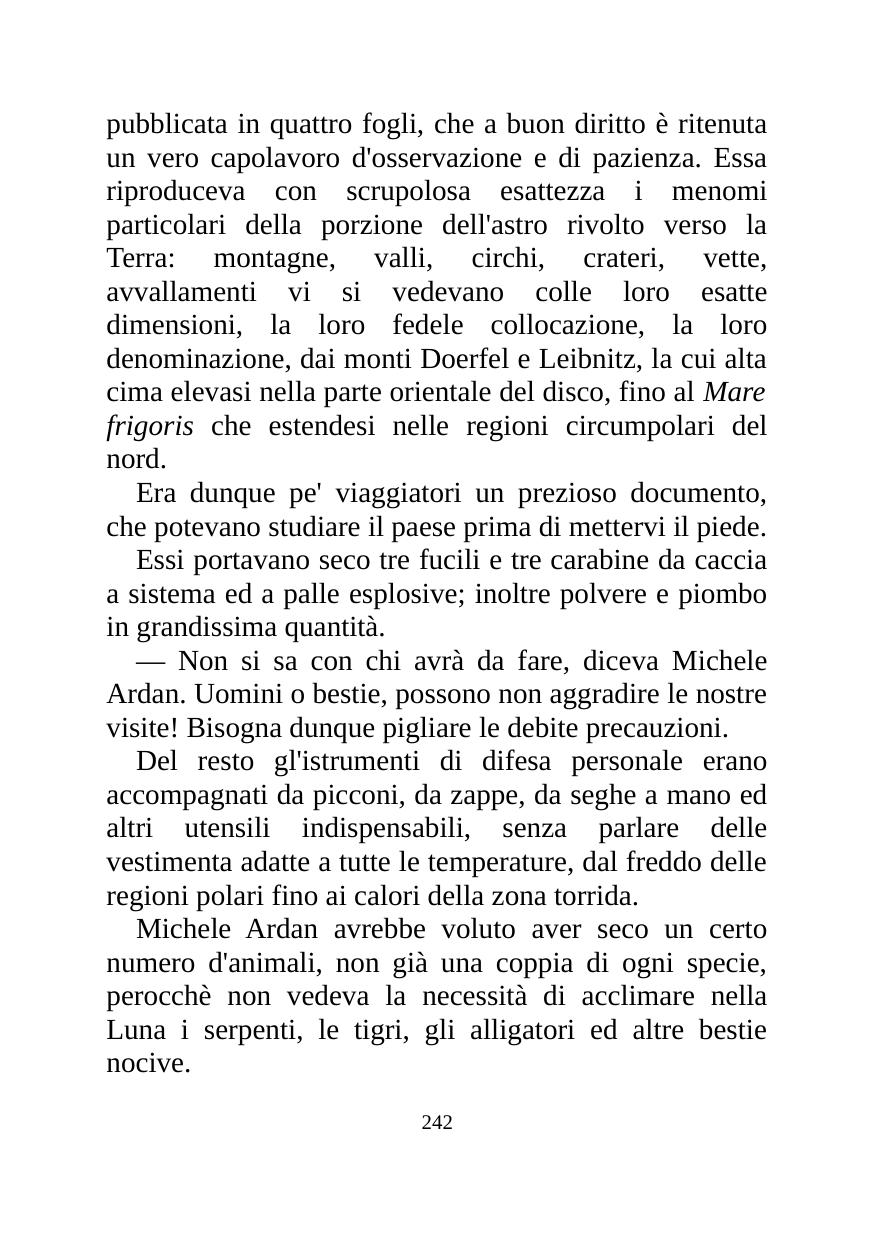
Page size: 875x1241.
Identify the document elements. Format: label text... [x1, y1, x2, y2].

text — Non si sa con chi avrà da fare, diceva Michele Ardan. Uomini o bestie, possono non aggradire le nostre visite! Bisogna dunque pigliare le debite precauzioni. [106, 643, 768, 743]
text Era dunque pe' viaggiatori un prezioso documento, che potevano studiare il paese prima di mettervi il piede. [106, 475, 768, 542]
text Del resto gl'istrumenti di difesa personale erano accompagnati da picconi, da zappe, da seghe a mano ed altri utensili indispensabili, senza parlare delle vestimenta adatte a tutte le temperature, dal freddo delle regioni polari fino ai calori della zona torrida. [106, 743, 768, 911]
text Michele Ardan avrebbe voluto aver seco un certo numero d'animali, non già una coppia di ogni specie, perocchè non vedeva la necessità di acclimare nella Luna i serpenti, le tigri, gli alligatori ed altre bestie nocive. [106, 911, 768, 1079]
text pubblicata in quattro fogli, che a buon diritto è ritenuta un vero capolavoro d'osservazione e di pazienza. Essa riproduceva con scrupolosa esattezza i menomi particolari della porzione dell'astro rivolto verso la Terra: montagne, valli, circhi, crateri, vette, avvallamenti vi si vedevano colle loro esatte dimensioni, la loro fedele collocazione, la loro denominazione, dai monti Doerfel e Leibnitz, la cui alta cima elevasi nella parte orientale del disco, fino al Mare frigoris che estendesi nelle regioni circumpolari del nord. [106, 106, 768, 475]
text Essi portavano seco tre fucili e tre carabine da caccia a sistema ed a palle esplosive; inoltre polvere e piombo in grandissima quantità. [106, 542, 768, 643]
